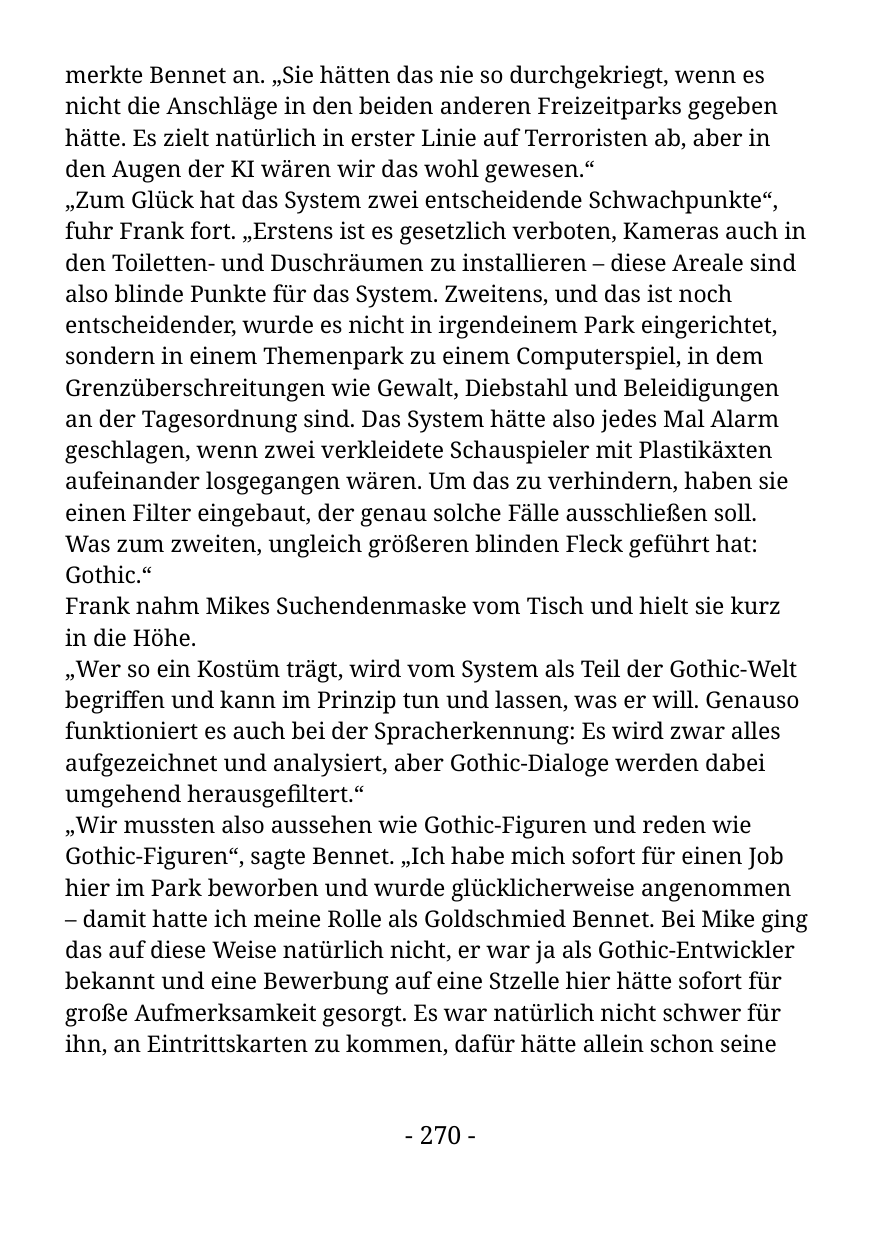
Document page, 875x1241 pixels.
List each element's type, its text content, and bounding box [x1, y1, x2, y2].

text merkte Bennet an. „Sie hätten das nie so durchgekriegt, wenn es nicht die Anschläge in den beiden anderen Freizeitparks gegeben hätte. Es zielt natürlich in erster Linie auf Terroristen ab, aber in den Augen der KI wären wir das wohl gewesen.“ „Zum Glück hat das System zwei entscheidende Schwachpunkte“, fuhr Frank fort. „Erstens ist es gesetzlich verboten, Kameras auch in den Toiletten- und Duschräumen zu installieren – diese Areale sind also blinde Punkte für das System. Zweitens, und das ist noch entscheidender, wurde es nicht in irgendeinem Park eingerichtet, sondern in einem Themenpark zu einem Computerspiel, in dem Grenzüberschreitungen wie Gewalt, Diebstahl und Beleidigungen an der Tagesordnung sind. Das System hätte also jedes Mal Alarm geschlagen, wenn zwei verkleidete Schauspieler mit Plastikäxten aufeinander losgegangen wären. Um das zu verhindern, haben sie einen Filter eingebaut, der genau solche Fälle ausschließen soll. Was zum zweiten, ungleich größeren blinden Fleck geführt hat: Gothic.“ Frank nahm Mikes Suchendenmaske vom Tisch und hielt sie kurz in die Höhe. [65, 59, 809, 653]
text „Wer so ein Kostüm trägt, wird vom System als Teil der Gothic-Welt begriffen und kann im Prinzip tun und lassen, was er will. Genauso funktioniert es auch bei der Spracherkennung: Es wird zwar alles aufgezeichnet und analysiert, aber Gothic-Dialoge werden dabei umgehend herausgefiltert.“ „Wir mussten also aussehen wie Gothic-Figuren und reden wie Gothic-Figuren“, sagte Bennet. „Ich habe mich sofort für einen Job hier im Park beworben und wurde glücklicherweise angenommen – damit hatte ich meine Rolle als Goldschmied Bennet. Bei Mike ging das auf diese Weise natürlich nicht, er war ja als Gothic-Entwickler bekannt und eine Bewerbung auf eine Stzelle hier hätte sofort für große Aufmerksamkeit gesorgt. Es war natürlich nicht schwer für ihn, an Eintrittskarten zu kommen, dafür hätte allein schon seine [65, 653, 809, 1059]
